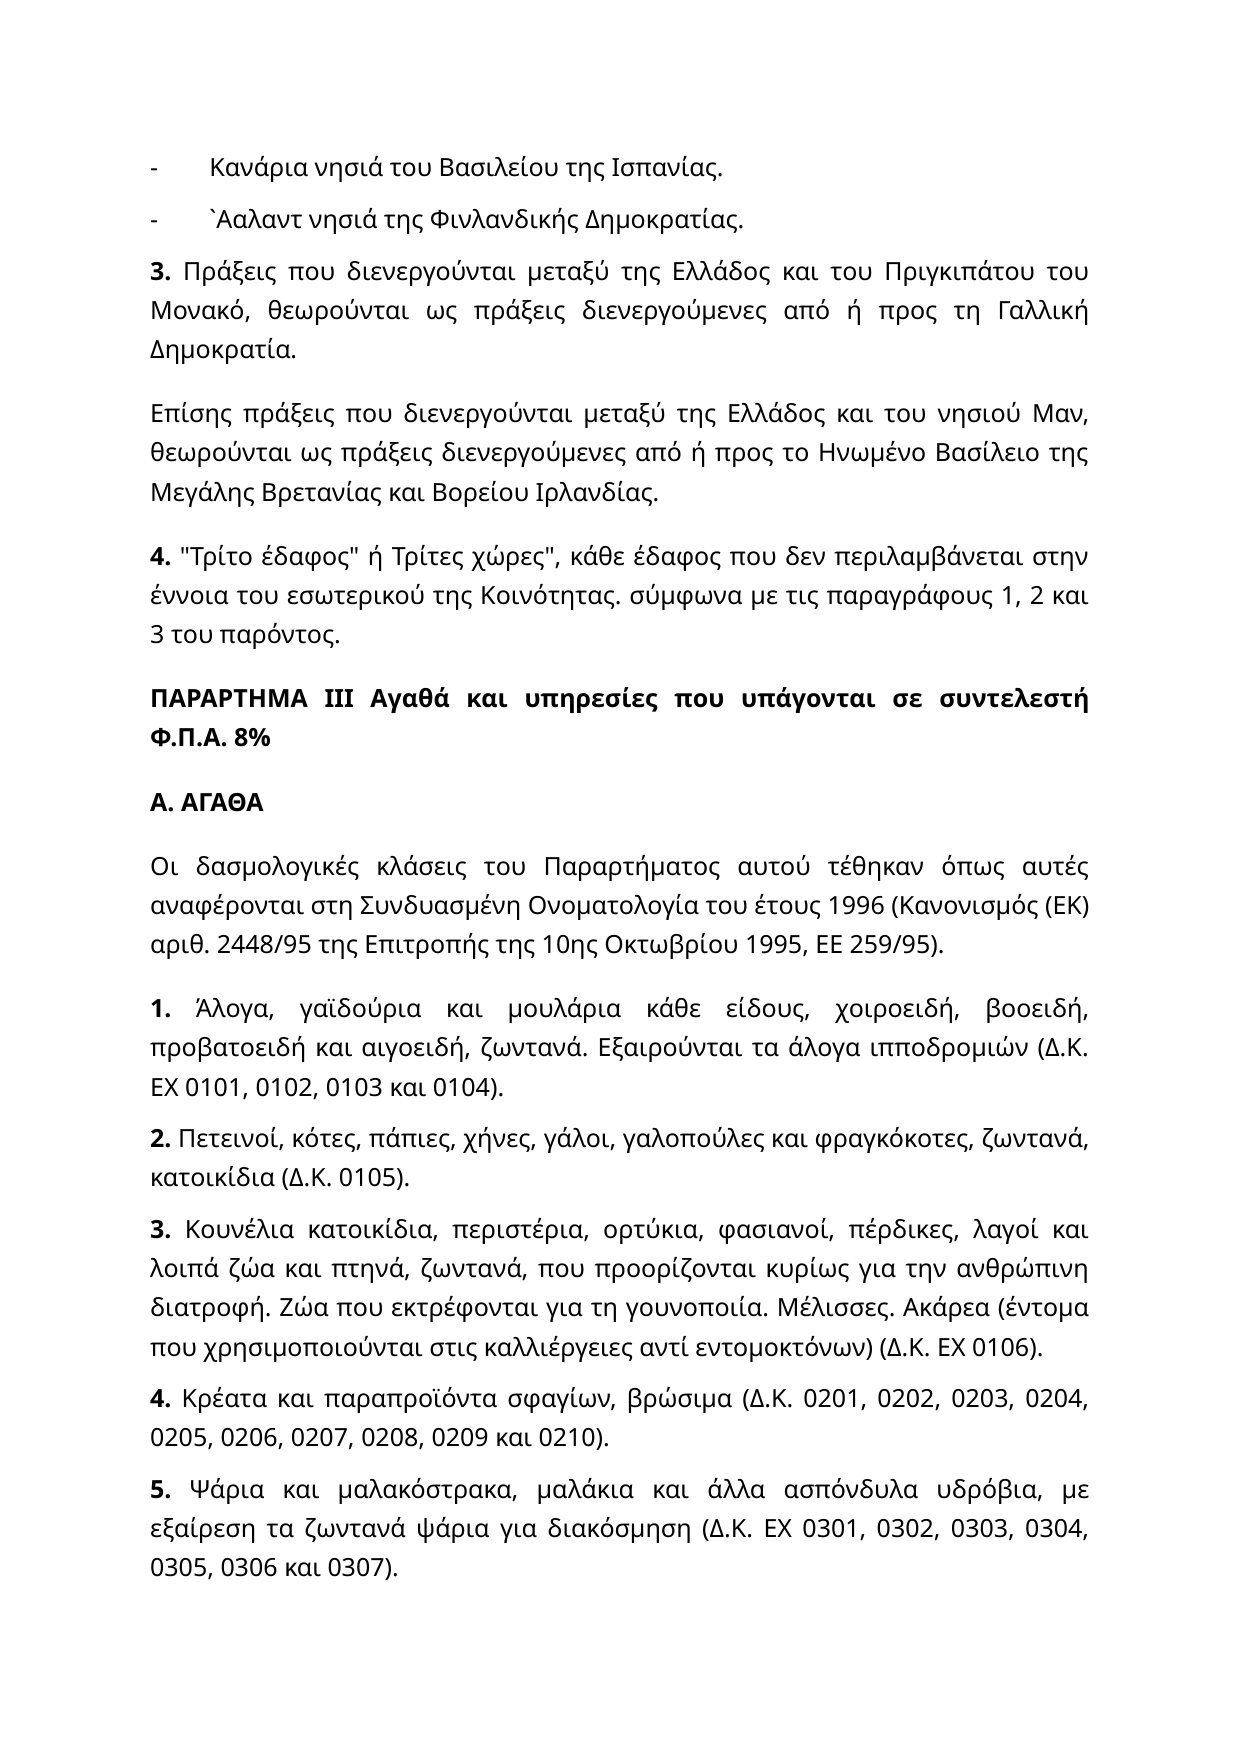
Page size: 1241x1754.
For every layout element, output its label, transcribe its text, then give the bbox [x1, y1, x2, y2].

text 1. Άλογα, γαϊδούρια και μουλάρια κάθε είδους, χοιροειδή, βοοειδή, προβατοειδή και αιγοειδή, ζωντανά. Εξαιρούνται τα άλογα ιπποδρομιών (Δ.Κ. ΕΧ 0101, 0102, 0103 και 0104). [150, 991, 1090, 1103]
text 3. Πράξεις που διενεργούνται μεταξύ της Ελλάδος και του Πριγκιπάτου του Μονακό, θεωρούνται ως πράξεις διενεργούμενες από ή προς τη Γαλλική Δημοκρατία. [150, 253, 1090, 366]
text Οι δασμολογικές κλάσεις του Παραρτήματος αυτού τέθηκαν όπως αυτές αναφέρονται στη Συνδυασμένη Ονοματολογία του έτους 1996 (Κανονισμός (ΕΚ) αριθ. 2448/95 της Επιτροπής της 10ης Οκτωβρίου 1995, ΕΕ 259/95). [150, 848, 1090, 961]
text Α. ΑΓΑΘΑ [150, 784, 1090, 818]
text 2. Πετεινοί, κότες, πάπιες, χήνες, γάλοι, γαλοπούλες και φραγκόκοτες, ζωντανά, κατοικίδια (Δ.Κ. 0105). [150, 1121, 1090, 1194]
text ΠΑΡΑΡΤΗΜΑ III Αγαθά και υπηρεσίες που υπάγονται σε συντελεστή Φ.Π.Α. 8% [150, 681, 1090, 754]
text 4. Κρέατα και παραπροϊόντα σφαγίων, βρώσιμα (Δ.Κ. 0201, 0202, 0203, 0204, 0205, 0206, 0207, 0208, 0209 και 0210). [150, 1381, 1090, 1454]
text 4. "Τρίτο έδαφος" ή Τρίτες χώρες", κάθε έδαφος που δεν περιλαμβάνεται στην έννοια του εσωτερικού της Κοινότητας. σύμφωνα με τις παραγράφους 1, 2 και 3 του παρόντος. [150, 538, 1090, 651]
list - Κανάρια νησιά του Βασιλείου της Ισπανίας. [150, 150, 1090, 184]
list - `Ααλαντ νησιά της Φινλανδικής Δημοκρατίας. [150, 202, 1090, 236]
text 5. Ψάρια και μαλακόστρακα, μαλάκια και άλλα ασπόνδυλα υδρόβια, με εξαίρεση τα ζωντανά ψάρια για διακόσμηση (Δ.Κ. ΕΧ 0301, 0302, 0303, 0304, 0305, 0306 και 0307). [150, 1472, 1090, 1584]
text Επίσης πράξεις που διενεργούνται μεταξύ της Ελλάδος και του νησιού Μαν, θεωρούνται ως πράξεις διενεργούμενες από ή προς το Ηνωμένο Βασίλειο της Μεγάλης Βρετανίας και Βορείου Ιρλανδίας. [150, 396, 1090, 508]
text 3. Κουνέλια κατοικίδια, περιστέρια, ορτύκια, φασιανοί, πέρδικες, λαγοί και λοιπά ζώα και πτηνά, ζωντανά, που προορίζονται κυρίως για την ανθρώπινη διατροφή. Ζώα που εκτρέφονται για τη γουνοποιία. Μέλισσες. Ακάρεα (έντομα που χρησιμοποιούνται στις καλλιέργειες αντί εντομοκτόνων) (Δ.Κ. ΕΧ 0106). [150, 1212, 1090, 1363]
